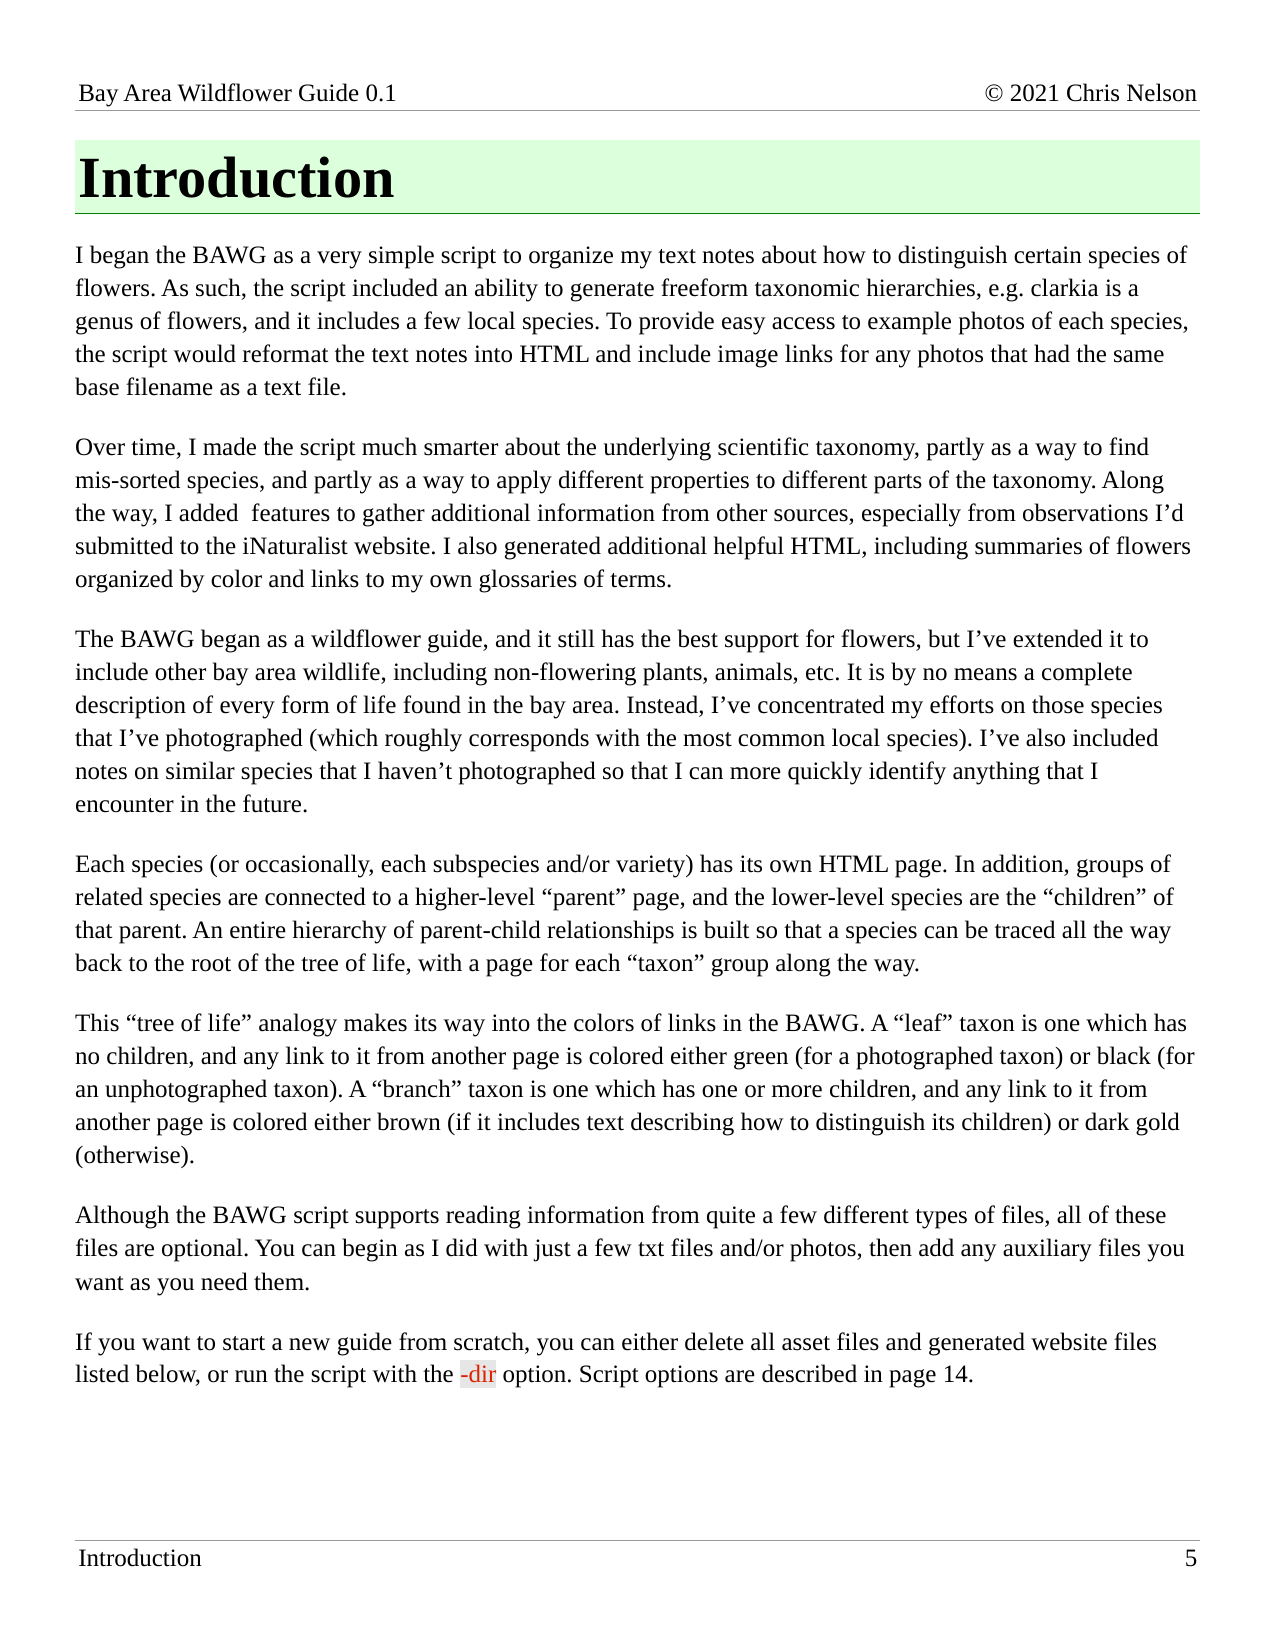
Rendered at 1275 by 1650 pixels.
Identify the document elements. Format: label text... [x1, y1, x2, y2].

text Over time, I made the script much smarter about the underlying scientific taxonomy, partly as a way to find mis-sorted species, and partly as a way to apply different properties to different parts of the taxonomy. Along the way, I added features to gather additional information from other sources, especially from observations I’d submitted to the iNaturalist website. I also generated additional helpful HTML, including summaries of flowers organized by color and links to my own glossaries of terms. [75, 432, 1200, 593]
text The BAWG began as a wildflower guide, and it still has the best support for flowers, but I’ve extended it to include other bay area wildlife, including non-flowering plants, animals, etc. It is by no means a complete description of every form of life found in the bay area. Instead, I’ve concentrated my efforts on those species that I’ve photographed (which roughly corresponds with the most common local species). I’ve also included notes on similar species that I haven’t photographed so that I can more quickly identify anything that I encounter in the future. [75, 624, 1200, 818]
text I began the BAWG as a very simple script to organize my text notes about how to distinguish certain species of flowers. As such, the script included an ability to generate freeform taxonomic hierarchies, e.g. clarkia is a genus of flowers, and it includes a few local species. To provide easy access to example photos of each species, the script would reformat the text notes into HTML and include image links for any photos that had the same base filename as a text file. [75, 240, 1200, 401]
text This “tree of life” analogy makes its way into the colors of links in the BAWG. A “leaf” taxon is one which has no children, and any link to it from another page is colored either green (for a photographed taxon) or black (for an unphotographed taxon). A “branch” taxon is one which has one or more children, and any link to it from another page is colored either brown (if it includes text describing how to distinguish its children) or dark gold (otherwise). [75, 1008, 1200, 1169]
text Each species (or occasionally, each subspecies and/or variety) has its own HTML page. In addition, groups of related species are connected to a higher-level “parent” page, and the lower-level species are the “children” of that parent. An entire hierarchy of parent-child relationships is built so that a species can be traced all the way back to the root of the tree of life, with a page for each “taxon” group along the way. [75, 849, 1200, 977]
subtitle Introduction [75, 140, 1200, 213]
text If you want to start a new guide from scratch, you can either delete all asset files and generated website files listed below, or run the script with the -dir option. Script options are described in page 13. [75, 1327, 1200, 1388]
text Although the BAWG script supports reading information from quite a few different types of files, all of these files are optional. You can begin as I did with just a few txt files and/or photos, then add any auxiliary files you want as you need them. [75, 1201, 1200, 1295]
